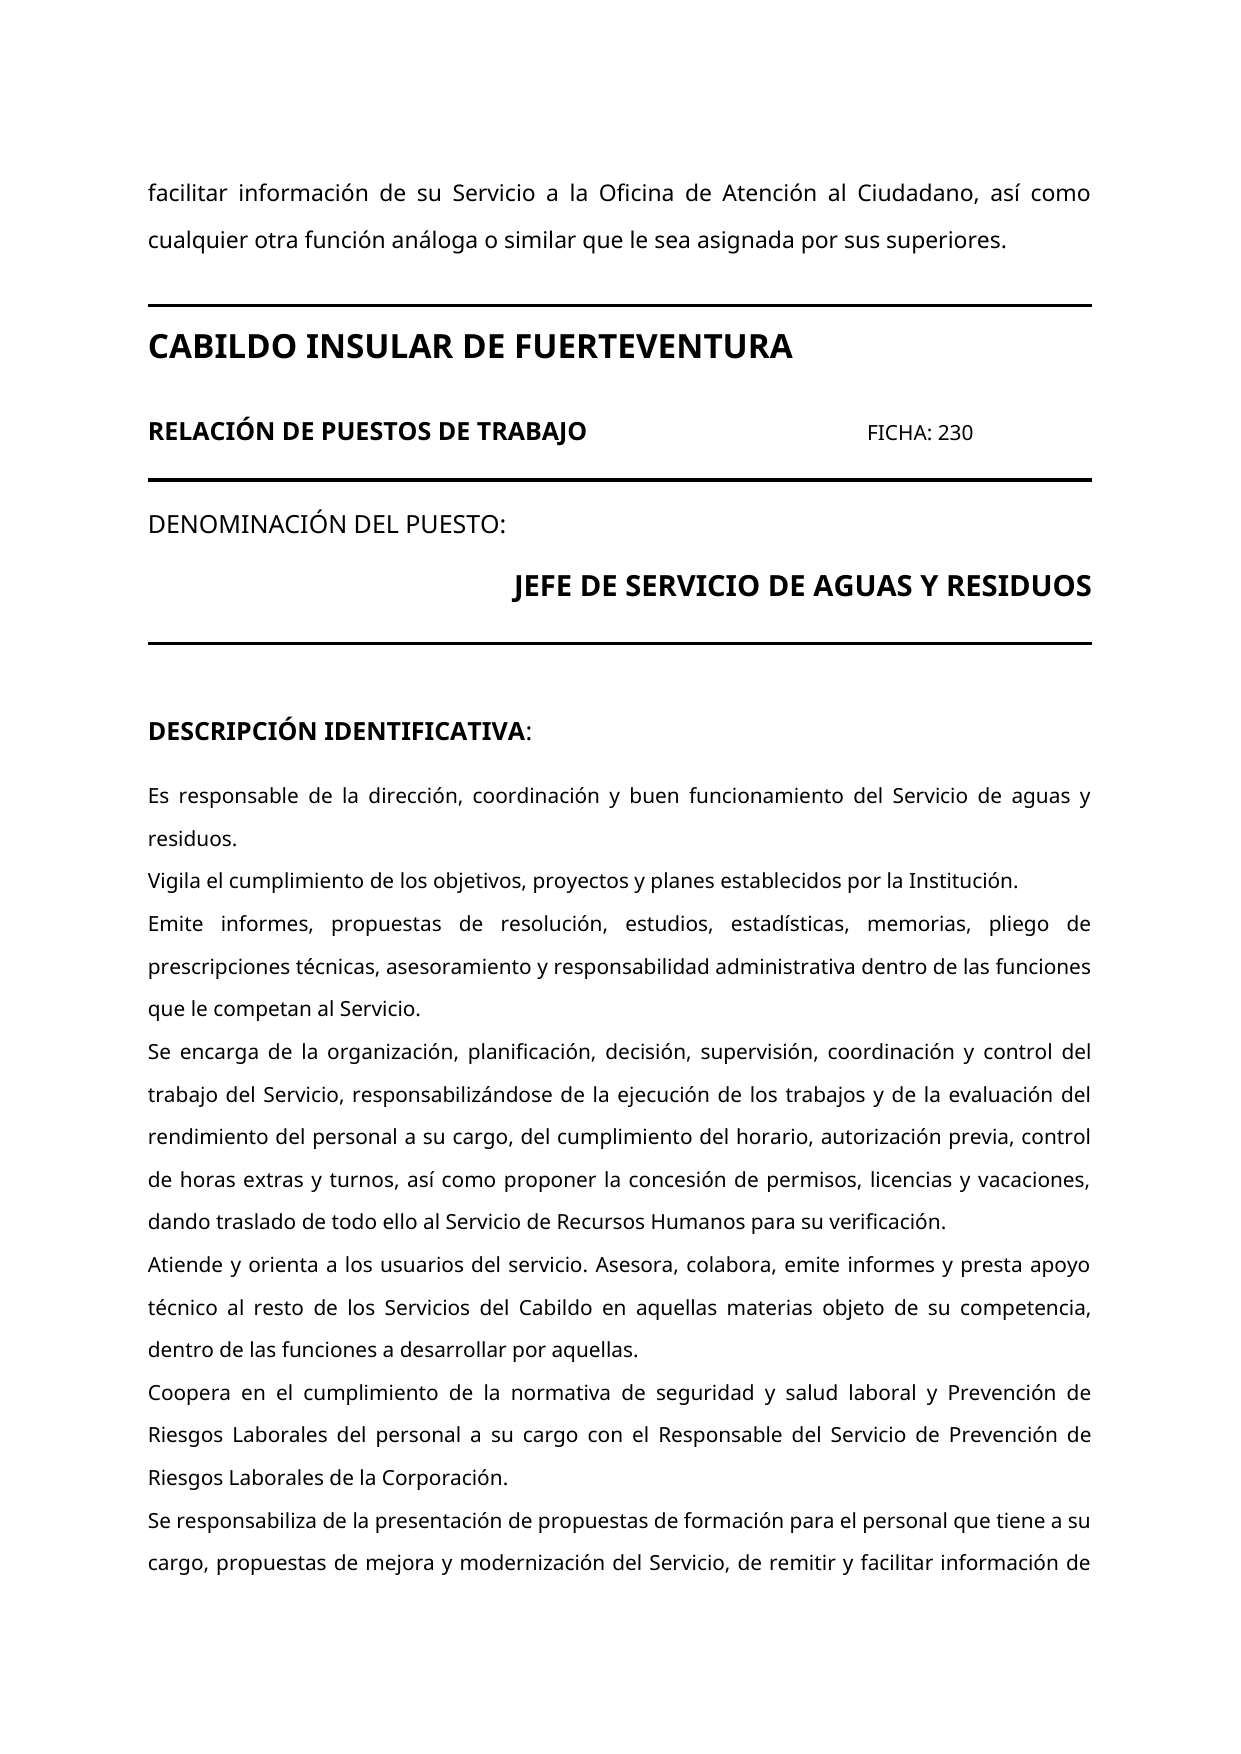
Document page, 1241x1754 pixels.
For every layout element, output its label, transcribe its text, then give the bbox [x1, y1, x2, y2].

text DESCRIPCIÓN IDENTIFICATIVA: [148, 713, 1092, 747]
text Emite informes, propuestas de resolución, estudios, estadísticas, memorias, pliego de prescripciones técnicas, asesoramiento y responsabilidad administrativa dentro de las funciones que le competan al Servicio. [148, 909, 1092, 1023]
text CABILDO INSULAR DE FUERTEVENTURA [148, 323, 1092, 368]
text DENOMINACIÓN DEL PUESTO: [148, 507, 1092, 541]
text Coopera en el cumplimiento de la normativa de seguridad y salud laboral y Prevención de Riesgos Laborales del personal a su cargo con el Responsable del Servicio de Prevención de Riesgos Laborales de la Corporación. [148, 1378, 1092, 1492]
text facilitar información de su Servicio a la Oficina de Atención al Ciudadano, así como cualquier otra función análoga o similar que le sea asignada por sus superiores. [148, 177, 1092, 255]
text Es responsable de la dirección, coordinación y buen funcionamiento del Servicio de aguas y residuos. [148, 781, 1092, 852]
text Atiende y orienta a los usuarios del servicio. Asesora, colabora, emite informes y presta apoyo técnico al resto de los Servicios del Cabildo en aquellas materias objeto de su competencia, dentro de las funciones a desarrollar por aquellas. [148, 1250, 1092, 1364]
text JEFE DE SERVICIO DE AGUAS Y RESIDUOS [177, 566, 1092, 605]
text RELACIÓN DE PUESTOS DE TRABAJO FICHA: 230 [148, 414, 1092, 448]
text Se encarga de la organización, planificación, decisión, supervisión, coordinación y control del trabajo del Servicio, responsabilizándose de la ejecución de los trabajos y de la evaluación del rendimiento del personal a su cargo, del cumplimiento del horario, autorización previa, control de horas extras y turnos, así como proponer la concesión de permisos, licencias y vacaciones, dando traslado de todo ello al Servicio de Recursos Humanos para su verificación. [148, 1037, 1092, 1236]
text Se responsabiliza de la presentación de propuestas de formación para el personal que tiene a su cargo, propuestas de mejora y modernización del Servicio, de remitir y facilitar información de [148, 1506, 1092, 1577]
text Vigila el cumplimiento de los objetivos, proyectos y planes establecidos por la Institución. [148, 867, 1092, 895]
